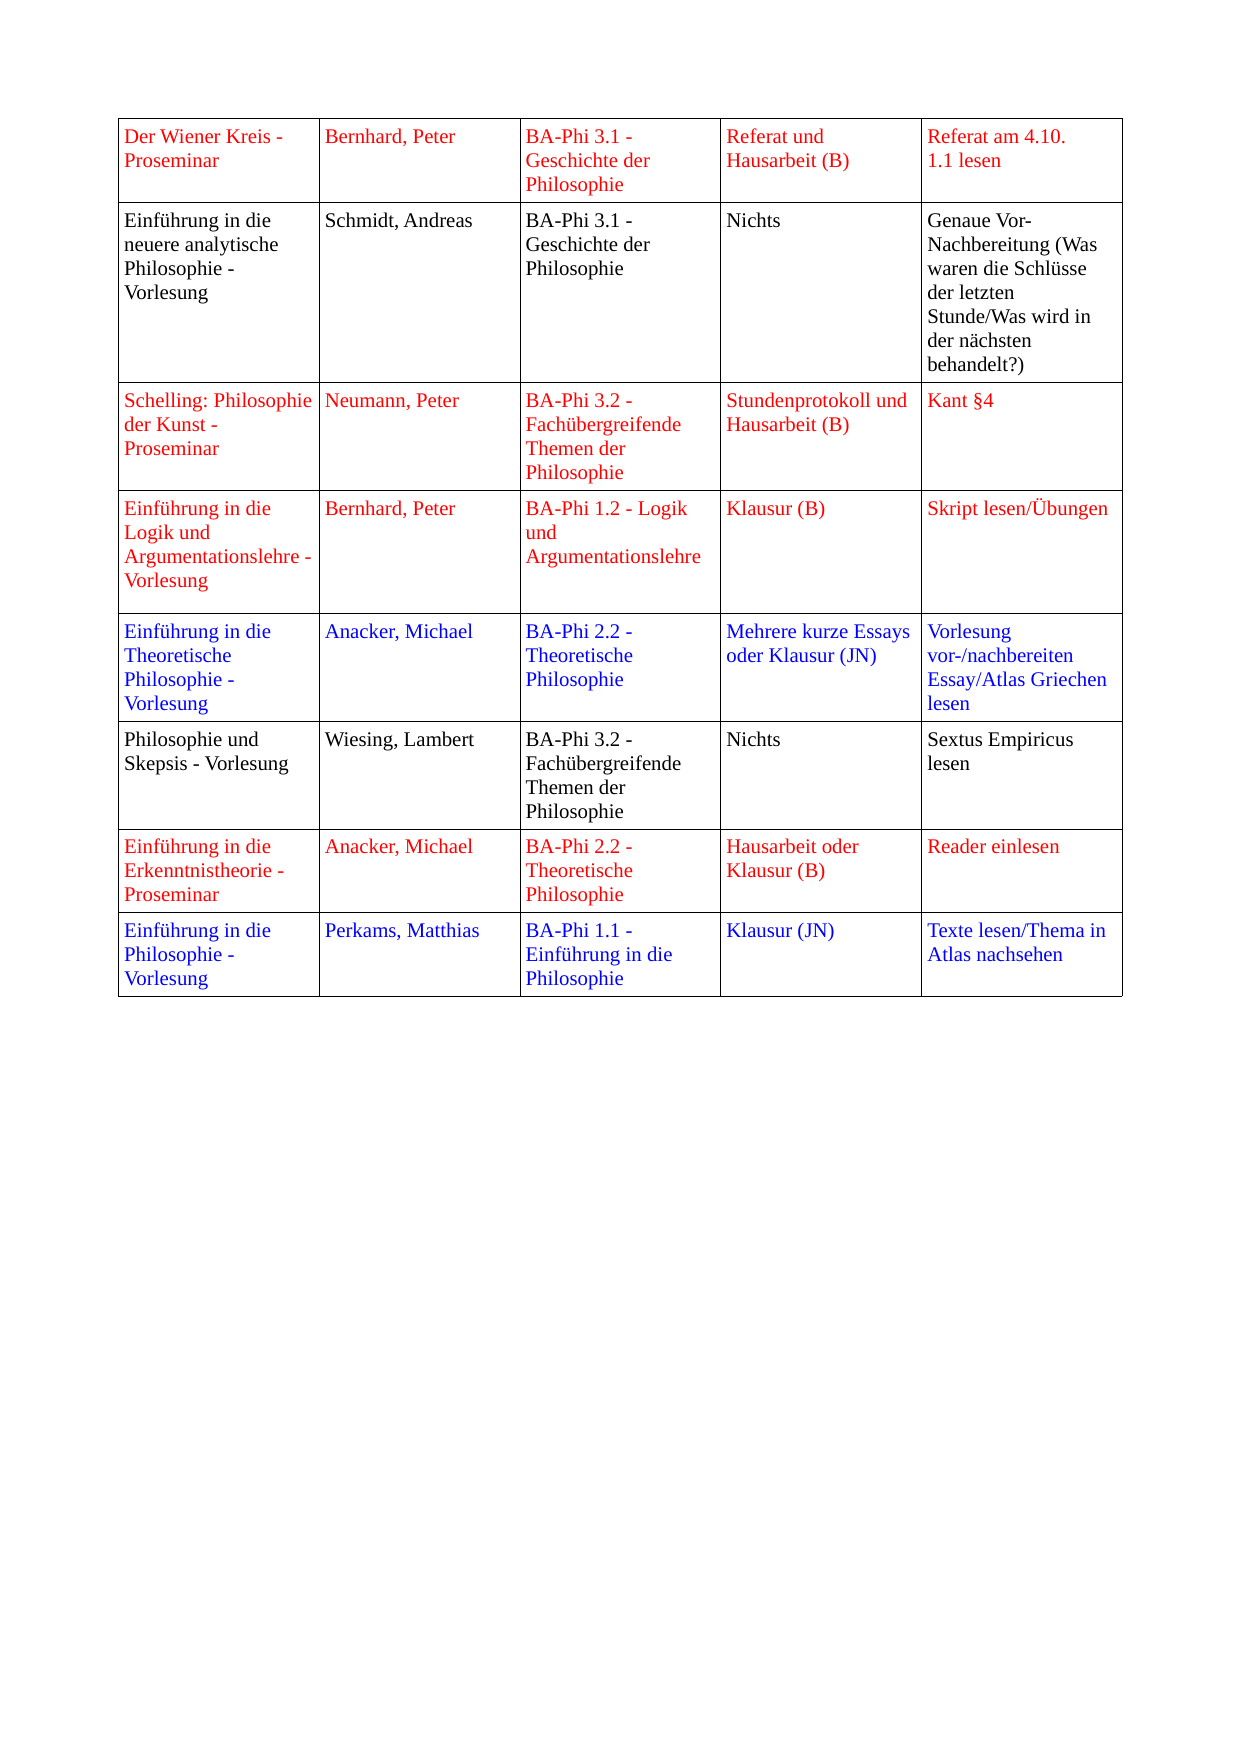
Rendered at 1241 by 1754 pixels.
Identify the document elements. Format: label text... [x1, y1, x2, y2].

table_cell Wiesing, Lambert [320, 722, 520, 828]
table_cell Anacker, Michael [320, 614, 520, 721]
table_header Referat und Hausarbeit (B) [721, 119, 921, 202]
table_cell Klausur (JN) [721, 913, 921, 996]
table_cell Vorlesung vor-/nachbereiten Essay/Atlas Griechen lesen [922, 614, 1122, 721]
table_cell BA-Phi 3.2 - Fachübergreifende Themen der Philosophie [521, 722, 720, 828]
table_header BA-Phi 3.1 - Geschichte der Philosophie [521, 119, 720, 202]
table_header Bernhard, Peter [320, 119, 520, 202]
table_header Referat am 4.10. 1.1 lesen [922, 119, 1122, 202]
table_cell Reader einlesen [922, 830, 1122, 912]
table_cell Stundenprotokoll und Hausarbeit (B) [721, 383, 921, 490]
table_cell BA-Phi 1.1 - Einführung in die Philosophie [521, 913, 720, 996]
table_cell BA-Phi 3.2 - Fachübergreifende Themen der Philosophie [521, 383, 720, 490]
table_cell Kant §4 [922, 383, 1122, 490]
table_cell Neumann, Peter [320, 383, 520, 490]
table_cell Texte lesen/Thema in Atlas nachsehen [922, 913, 1122, 996]
table_cell Einführung in die Philosophie - Vorlesung [119, 913, 319, 996]
table_cell Philosophie und Skepsis - Vorlesung [119, 722, 319, 828]
table_cell Hausarbeit oder Klausur (B) [721, 830, 921, 912]
table_cell Einführung in die Logik und Argumentationslehre - Vorlesung [119, 491, 319, 613]
table_cell Schelling: Philosophie der Kunst - Proseminar [119, 383, 319, 490]
table_cell Einführung in die Erkenntnistheorie - Proseminar [119, 830, 319, 912]
table_cell BA-Phi 2.2 - Theoretische Philosophie [521, 614, 720, 721]
table_cell Genaue Vor- Nachbereitung (Was waren die Schlüsse der letzten Stunde/Was wird in der nächsten behandelt?) [922, 203, 1122, 382]
table_cell Bernhard, Peter [320, 491, 520, 613]
table_cell Sextus Empiricus lesen [922, 722, 1122, 828]
table_cell Nichts [721, 203, 921, 382]
table_cell Anacker, Michael [320, 830, 520, 912]
table_cell Perkams, Matthias [320, 913, 520, 996]
table_cell Schmidt, Andreas [320, 203, 520, 382]
table_header Der Wiener Kreis - Proseminar [119, 119, 319, 202]
table_cell Klausur (B) [721, 491, 921, 613]
table_cell Einführung in die Theoretische Philosophie - Vorlesung [119, 614, 319, 721]
table_cell Mehrere kurze Essays oder Klausur (JN) [721, 614, 921, 721]
table_cell BA-Phi 3.1 - Geschichte der Philosophie [521, 203, 720, 382]
table_cell Nichts [721, 722, 921, 828]
table_cell Skript lesen/Übungen [922, 491, 1122, 613]
table_cell BA-Phi 1.2 - Logik und Argumentationslehre [521, 491, 720, 613]
table_cell BA-Phi 2.2 - Theoretische Philosophie [521, 830, 720, 912]
table_cell Einführung in die neuere analytische Philosophie - Vorlesung [119, 203, 319, 382]
